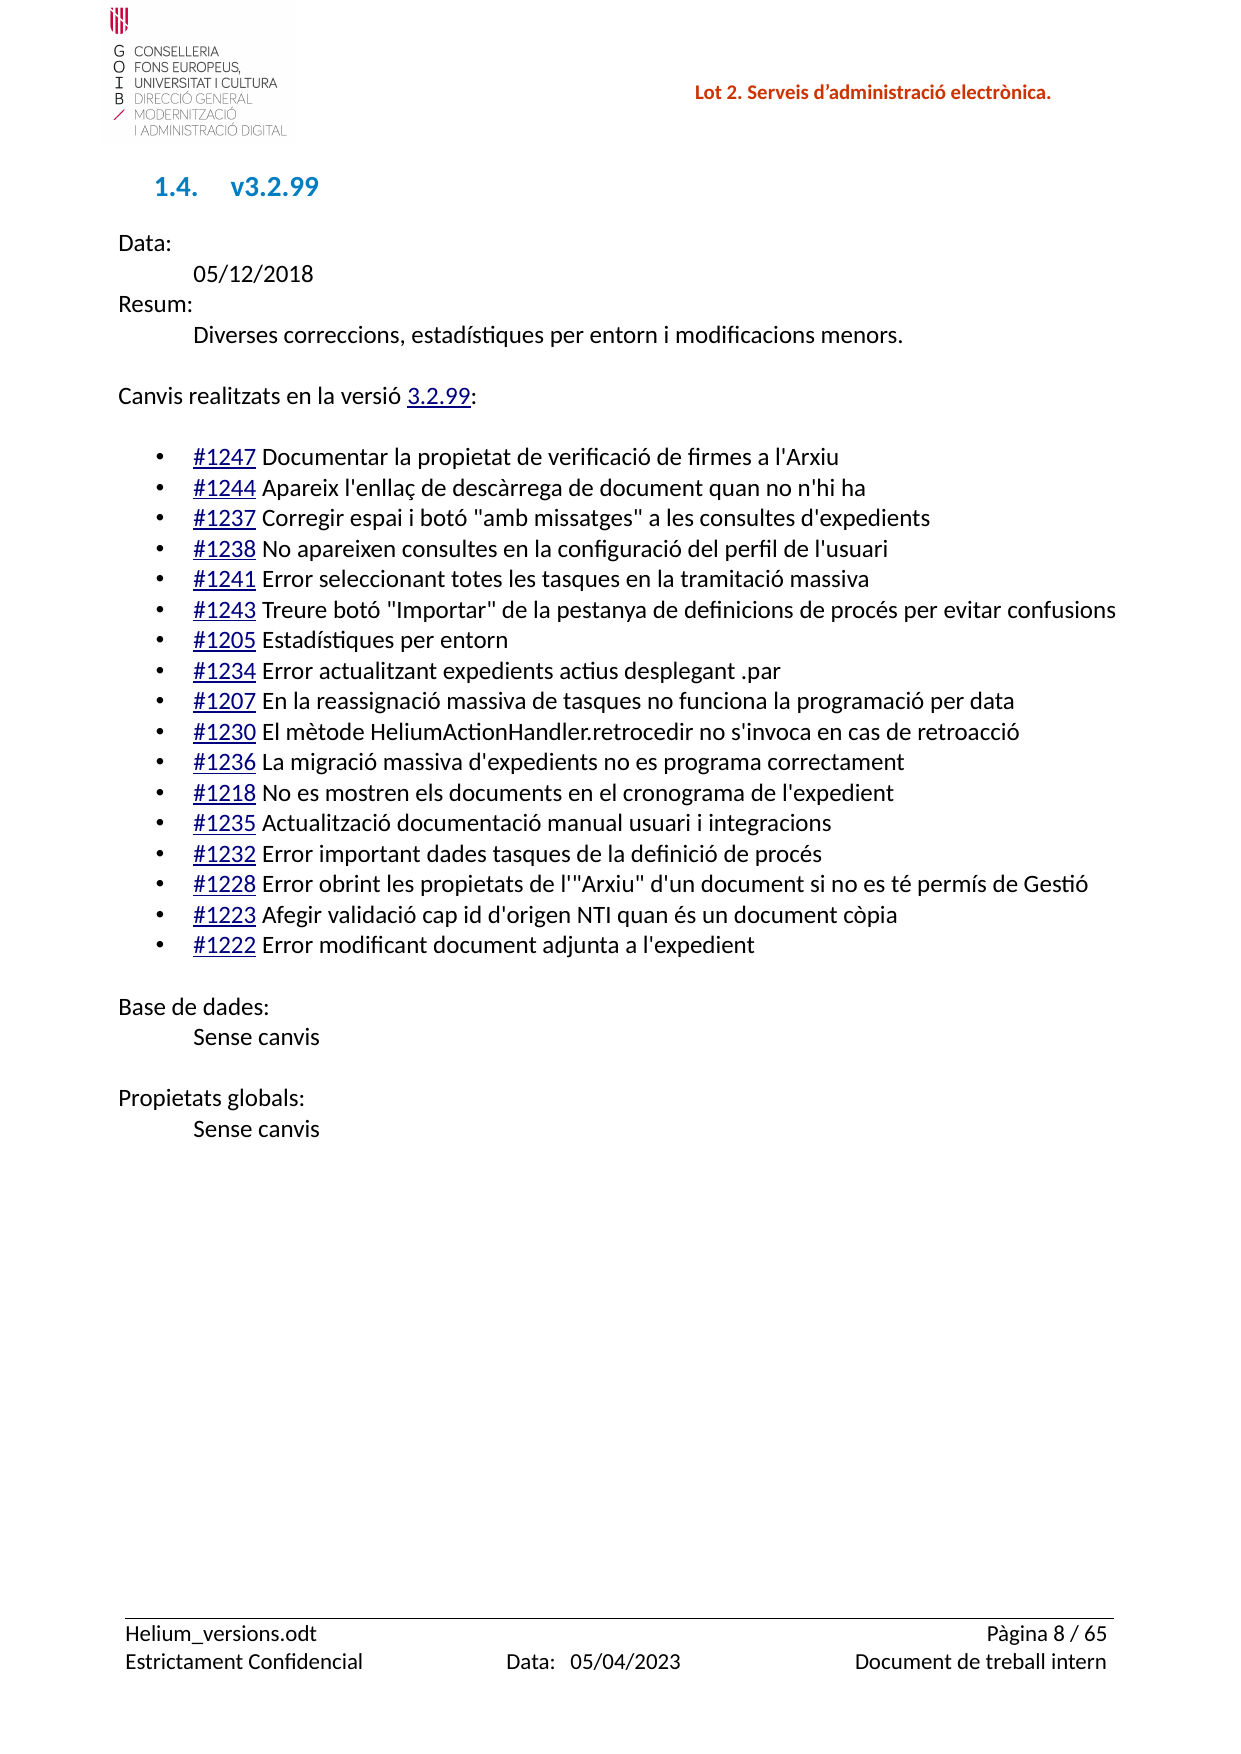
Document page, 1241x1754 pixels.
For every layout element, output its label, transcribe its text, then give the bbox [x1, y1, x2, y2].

list #1244 Apareix l'enllaç de descàrrega de document quan no n'hi ha [156, 472, 1122, 502]
picture [100, 0, 297, 144]
list #1232 Error important dades tasques de la definició de procés [156, 838, 1122, 868]
subtitle v3.2.99 [153, 168, 1122, 204]
text 05/12/2018 [118, 258, 1122, 289]
text Diverses correccions, estadístiques per entorn i modificacions menors. [118, 319, 1122, 350]
list #1238 No apareixen consultes en la configuració del perfil de l'usuari [156, 533, 1122, 563]
list #1230 El mètode HeliumActionHandler.retrocedir no s'invoca en cas de retroacció [156, 716, 1122, 746]
list #1234 Error actualitzant expedients actius desplegant .par [156, 655, 1122, 685]
list #1247 Documentar la propietat de verificació de firmes a l'Arxiu [156, 441, 1122, 472]
list #1235 Actualització documentació manual usuari i integracions [156, 807, 1122, 838]
text Base de dades: [118, 991, 1122, 1021]
list #1207 En la reassignació massiva de tasques no funciona la programació per data [156, 685, 1122, 716]
list #1241 Error seleccionant totes les tasques en la tramitació massiva [156, 563, 1122, 594]
list #1243 Treure botó "Importar" de la pestanya de definicions de procés per evitar confusions [156, 594, 1122, 624]
list #1237 Corregir espai i botó "amb missatges" a les consultes d'expedients [156, 502, 1122, 533]
list #1236 La migració massiva d'expedients no es programa correctament [156, 746, 1122, 777]
text Sense canvis [118, 1113, 1122, 1143]
text Propietats globals: [118, 1082, 1122, 1113]
text Data: [118, 228, 1122, 258]
list #1218 No es mostren els documents en el cronograma de l'expedient [156, 777, 1122, 807]
list #1223 Afegir validació cap id d'origen NTI quan és un document còpia [156, 899, 1122, 929]
text Canvis realitzats en la versió 3.2.99: [118, 380, 1122, 411]
text Sense canvis [118, 1021, 1122, 1052]
list #1222 Error modificant document adjunta a l'expedient [156, 929, 1122, 960]
list #1228 Error obrint les propietats de l'"Arxiu" d'un document si no es té permís de Gestió [156, 868, 1122, 899]
text Resum: [118, 289, 1122, 319]
list #1205 Estadístiques per entorn [156, 624, 1122, 655]
